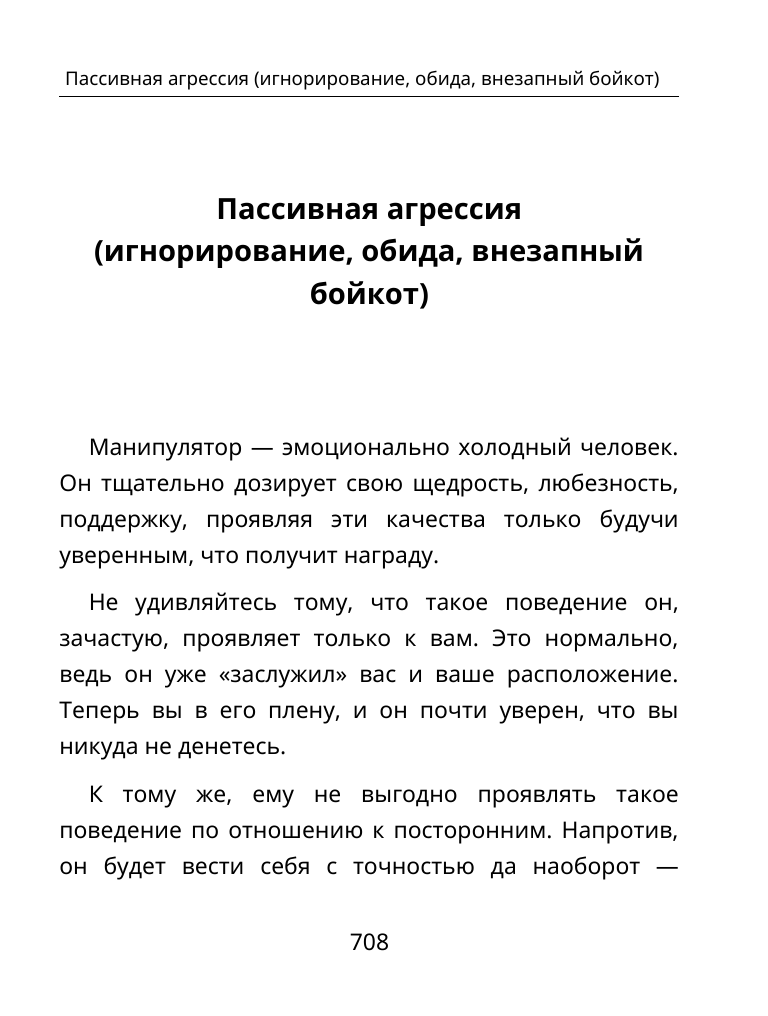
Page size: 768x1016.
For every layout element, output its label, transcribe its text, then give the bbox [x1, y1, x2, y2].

text К тому же, ему не выгодно проявлять такое поведение по отношению к посторонним. Напротив, он будет вести себя с точностью да наоборот — [59, 778, 679, 881]
subtitle Пассивная агрессия (игнорирование, обида, внезапный бойкот) [59, 185, 679, 313]
text Не удивляйтесь тому, что такое поведение он, зачастую, проявляет только к вам. Это нормально, ведь он уже «заслужил» вас и ваше расположение. Теперь вы в его плену, и он почти уверен, что вы никуда не денетесь. [59, 586, 679, 761]
text Манипулятор — эмоционально холодный человек. Он тщательно дозирует свою щедрость, любезность, поддержку, проявляя эти качества только будучи уверенным, что получит награду. [59, 431, 679, 570]
